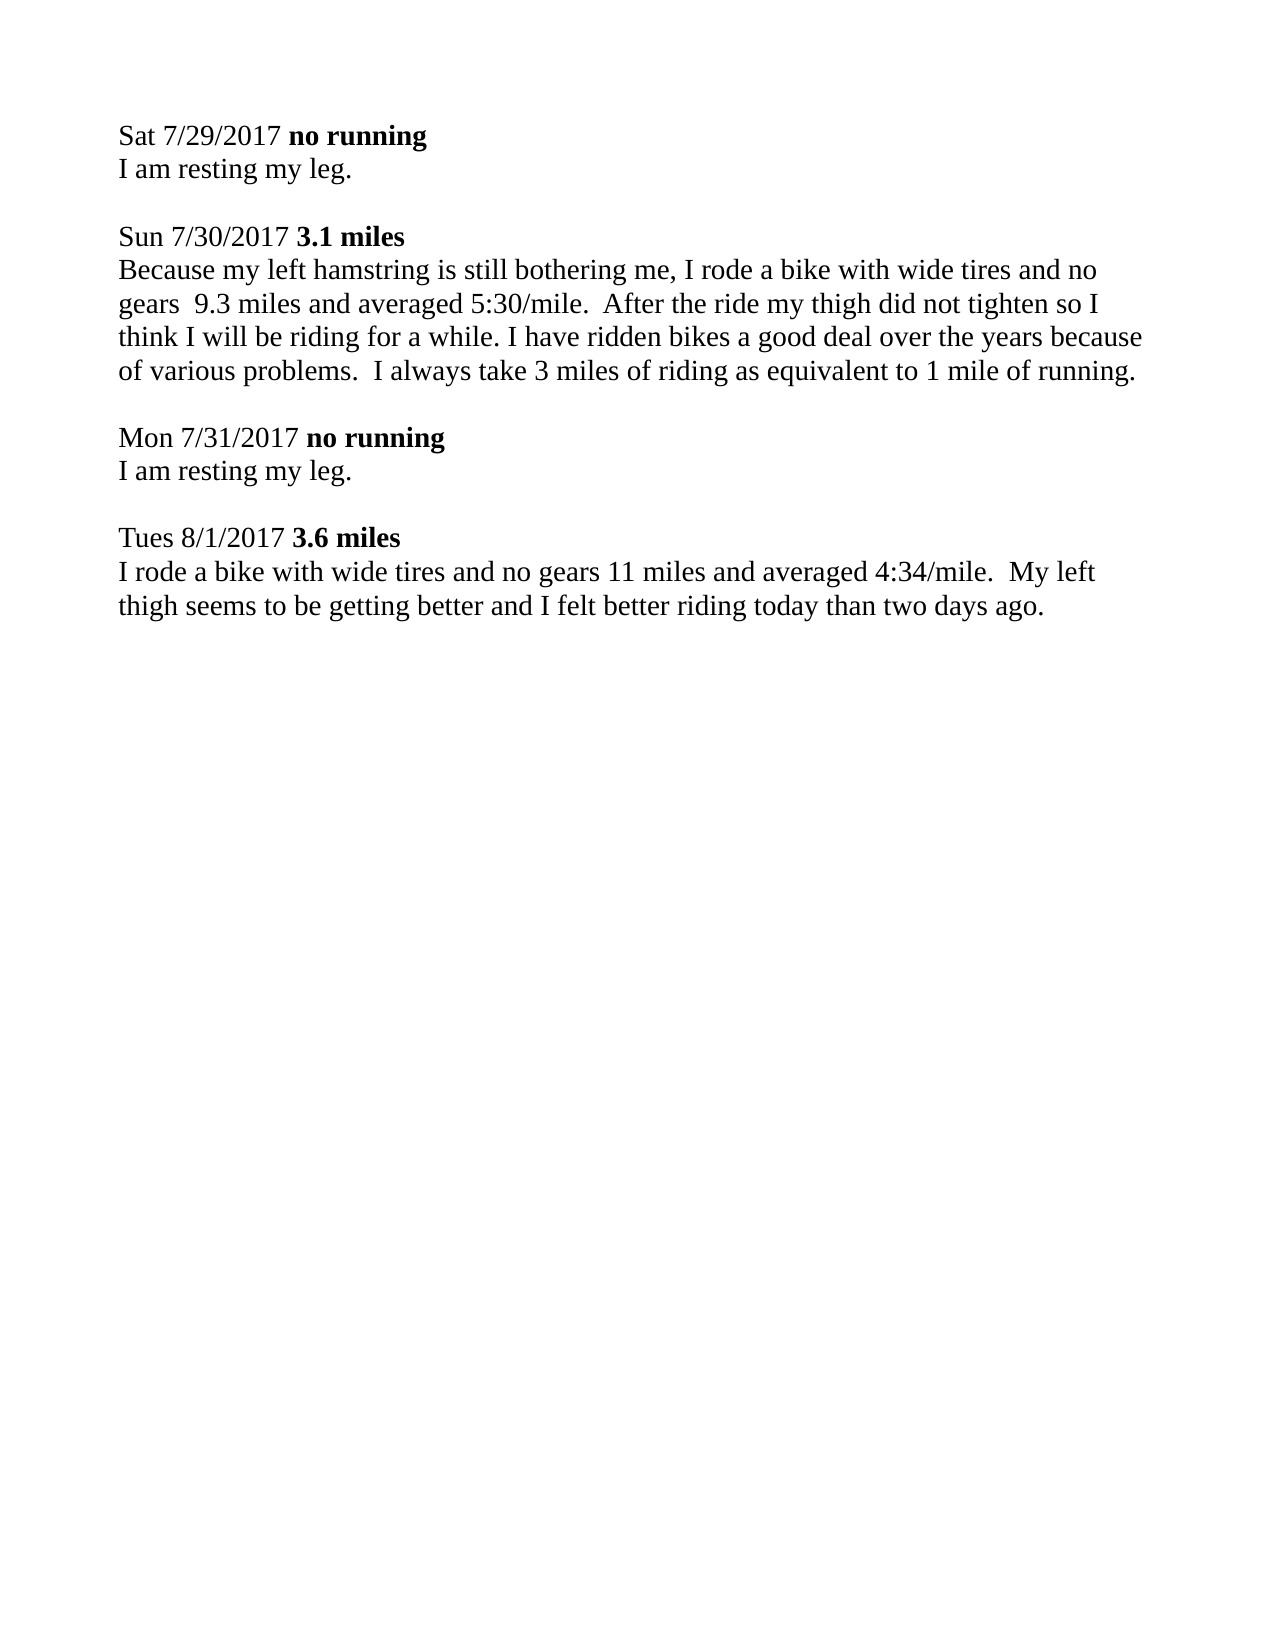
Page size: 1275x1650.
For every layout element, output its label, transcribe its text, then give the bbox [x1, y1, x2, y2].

text Because my left hamstring is still bothering me, I rode a bike with wide tires and no gears 9.3 miles and averaged 5:30/mile. After the ride my thigh did not tighten so I think I will be riding for a while. I have ridden bikes a good deal over the years because of various problems. I always take 3 miles of riding as equivalent to 1 mile of running. [118, 252, 1157, 386]
text Tues 8/1/2017 3.6 miles [118, 521, 1157, 554]
text I rode a bike with wide tires and no gears 11 miles and averaged 4:34/mile. My left thigh seems to be getting better and I felt better riding today than two days ago. [118, 554, 1157, 621]
text Sun 7/30/2017 3.1 miles [118, 219, 1157, 252]
text Sat 7/29/2017 no running [118, 118, 1157, 152]
text I am resting my leg. [118, 453, 1157, 487]
text I am resting my leg. [118, 152, 1157, 185]
text Mon 7/31/2017 no running [118, 420, 1157, 453]
